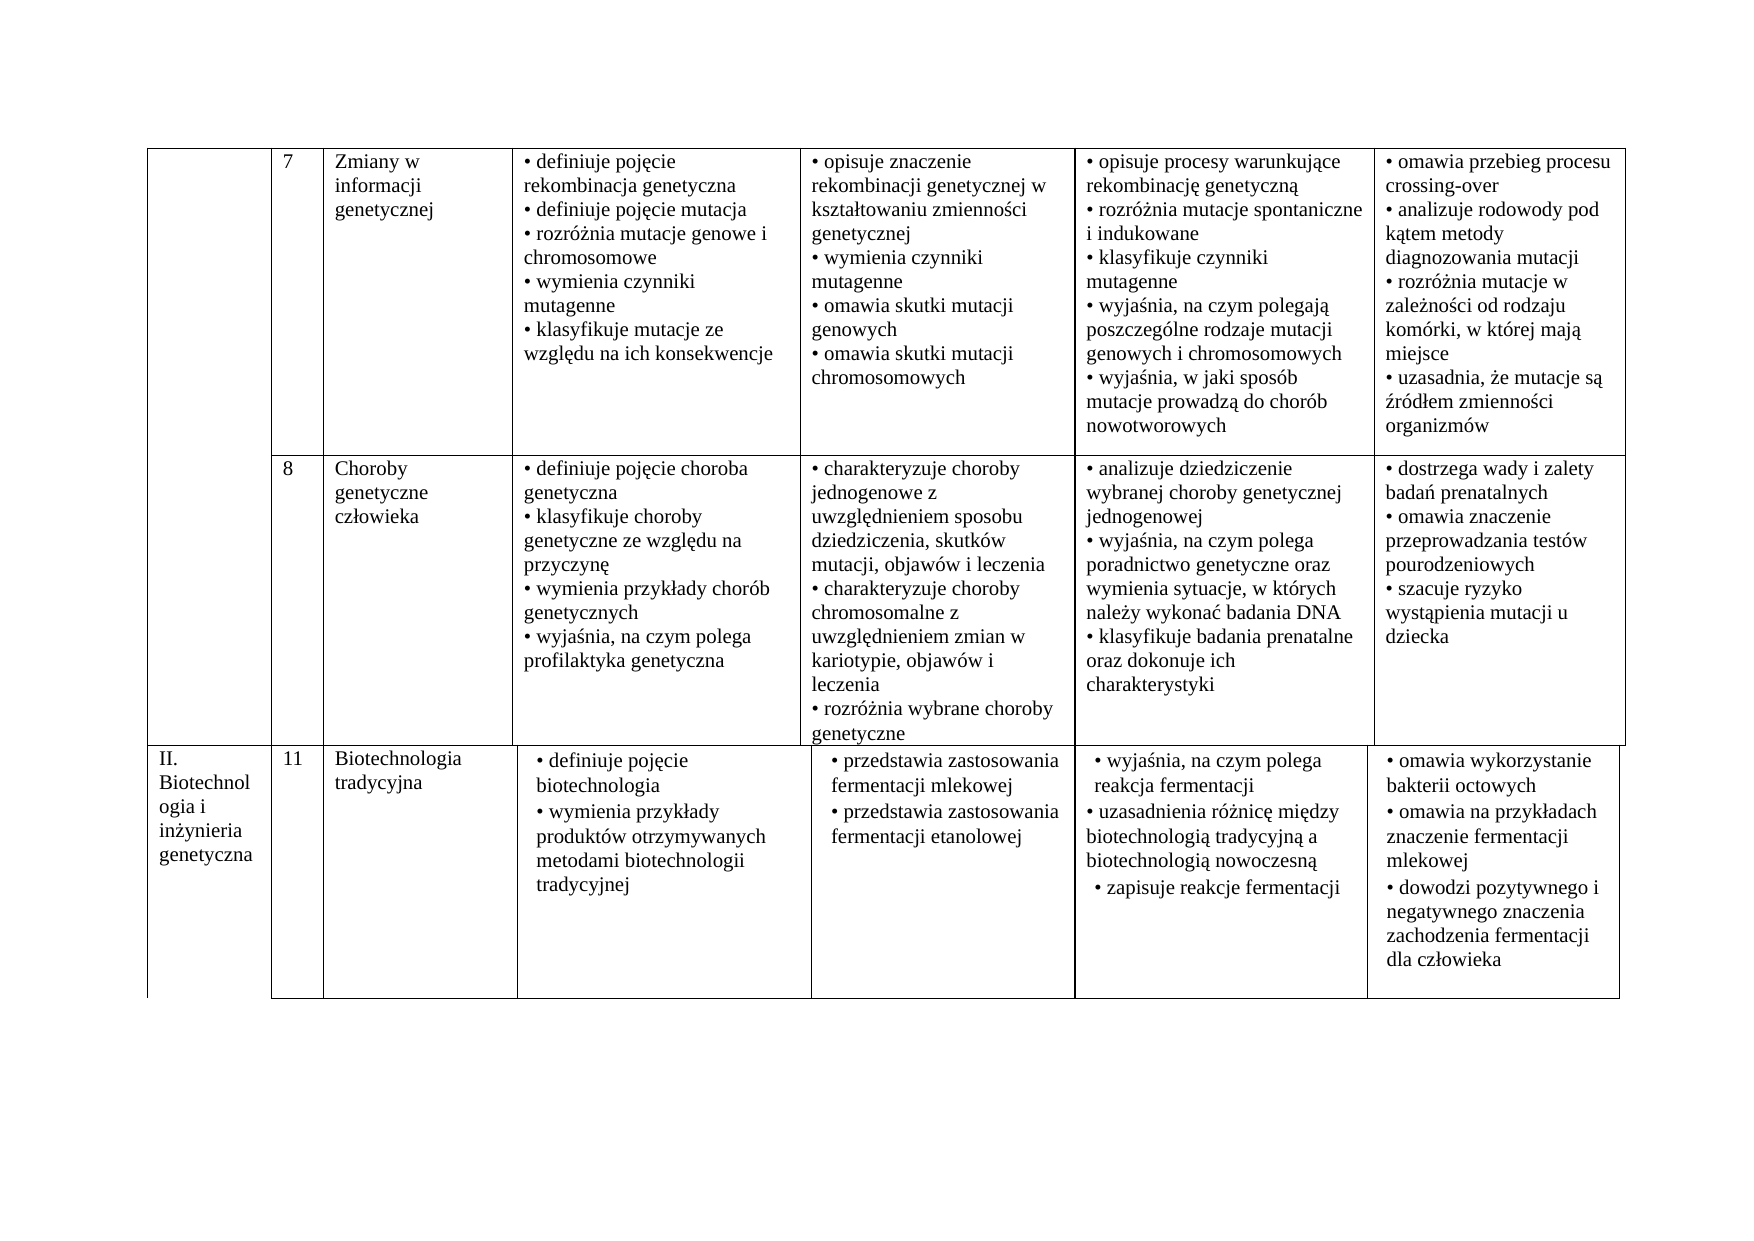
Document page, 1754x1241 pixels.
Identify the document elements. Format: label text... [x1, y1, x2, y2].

table_cell [148, 149, 271, 744]
table_cell • definiuje pojęcie biotechnologia • wymienia przykłady produktów otrzymywanych metodami biotechnologii tradycyjnej [518, 746, 811, 998]
table_cell • dostrzega wady i zalety badań prenatalnych • omawia znaczenie przeprowadzania testów pourodzeniowych • szacuje ryzyko wystąpienia mutacji u dziecka [1375, 456, 1625, 744]
table_cell • opisuje procesy warunkujące rekombinację genetyczną • rozróżnia mutacje spontaniczne i indukowane • klasyfikuje czynniki mutagenne • wyjaśnia, na czym polegają poszczególne rodzaje mutacji genowych i chromosomowych • wyjaśnia, w jaki sposób mutacje prowadzą do chorób nowotworowych [1076, 149, 1374, 455]
table_cell • przedstawia zastosowania fermentacji mlekowej • przedstawia zastosowania fermentacji etanolowej [812, 746, 1074, 998]
table_cell • omawia przebieg procesu crossing-over • analizuje rodowody pod kątem metody diagnozowania mutacji • rozróżnia mutacje w zależności od rodzaju komórki, w której mają miejsce • uzasadnia, że mutacje są źródłem zmienności organizmów [1375, 149, 1625, 455]
table_cell [1620, 746, 1625, 998]
table_cell • wyjaśnia, na czym polega reakcja fermentacji • uzasadnienia różnicę między biotechnologią tradycyjną a biotechnologią nowoczesną • zapisuje reakcje fermentacji [1076, 746, 1367, 998]
table_cell Biotechnologia tradycyjna [324, 746, 517, 998]
table_cell Zmiany w informacji genetycznej [324, 149, 512, 455]
table_cell II. Biotechnologia i inżynieria genetyczna [148, 746, 271, 998]
table_cell • charakteryzuje choroby jednogenowe z uwzględnieniem sposobu dziedziczenia, skutków mutacji, objawów i leczenia • charakteryzuje choroby chromosomalne z uwzględnieniem zmian w kariotypie, objawów i leczenia • rozróżnia wybrane choroby genetyczne [801, 456, 1074, 744]
table_cell • opisuje znaczenie rekombinacji genetycznej w kształtowaniu zmienności genetycznej • wymienia czynniki mutagenne • omawia skutki mutacji genowych • omawia skutki mutacji chromosomowych [801, 149, 1074, 455]
table_cell • analizuje dziedziczenie wybranej choroby genetycznej jednogenowej • wyjaśnia, na czym polega poradnictwo genetyczne oraz wymienia sytuacje, w których należy wykonać badania DNA • klasyfikuje badania prenatalne oraz dokonuje ich charakterystyki [1076, 456, 1374, 744]
table_cell 7 [272, 149, 323, 455]
table_cell 8 [272, 456, 323, 744]
table_cell • definiuje pojęcie rekombinacja genetyczna • definiuje pojęcie mutacja • rozróżnia mutacje genowe i chromosomowe • wymienia czynniki mutagenne • klasyfikuje mutacje ze względu na ich konsekwencje [513, 149, 800, 455]
table_cell • definiuje pojęcie choroba genetyczna • klasyfikuje choroby genetyczne ze względu na przyczynę • wymienia przykłady chorób genetycznych • wyjaśnia, na czym polega profilaktyka genetyczna [513, 456, 800, 744]
table_cell • omawia wykorzystanie bakterii octowych • omawia na przykładach znaczenie fermentacji mlekowej • dowodzi pozytywnego i negatywnego znaczenia zachodzenia fermentacji dla człowieka [1368, 746, 1619, 998]
table_cell 11 [272, 746, 323, 998]
table_cell Choroby genetyczne człowieka [324, 456, 512, 744]
